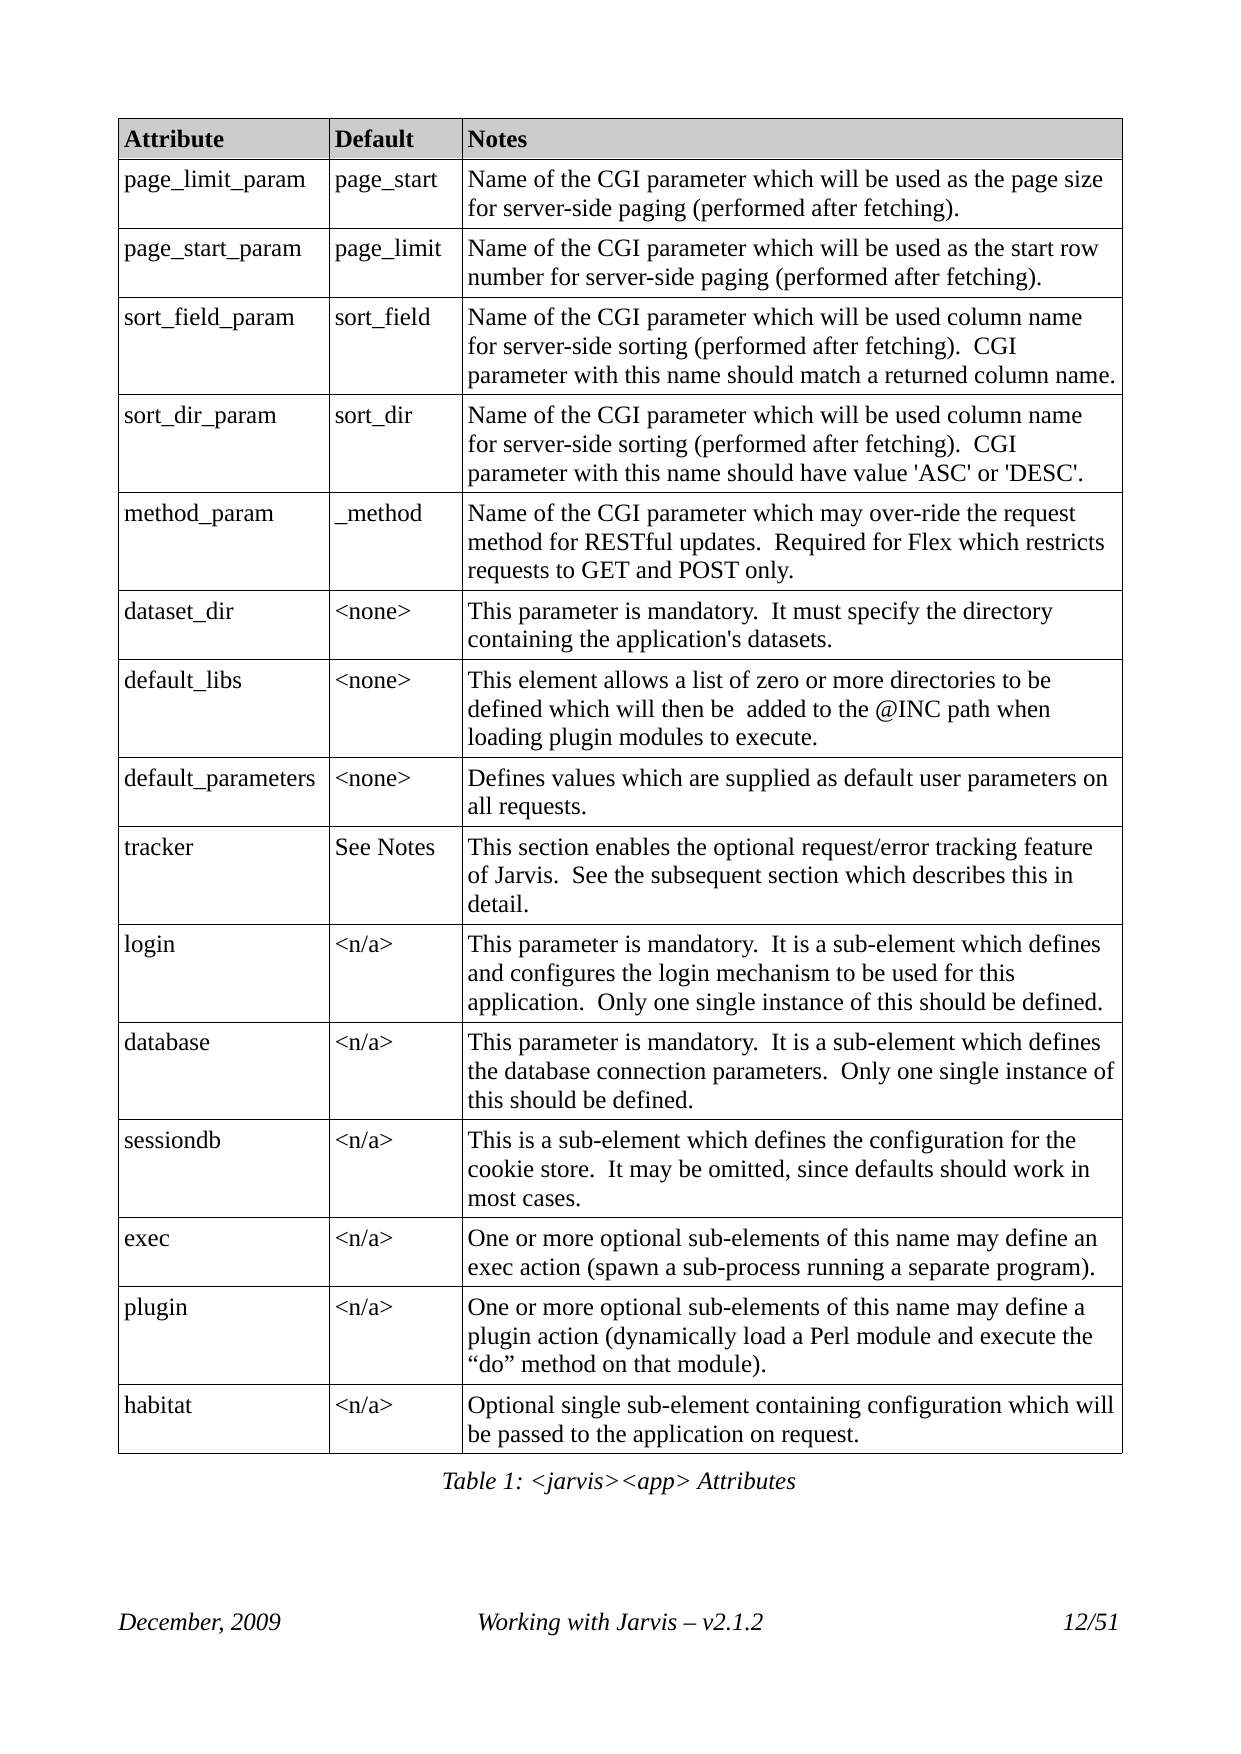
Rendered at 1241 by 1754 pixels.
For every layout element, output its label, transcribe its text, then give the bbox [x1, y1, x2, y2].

table_cell sort_dir [330, 395, 462, 492]
table_cell This is a sub-element which defines the configuration for the cookie store. It may be omitted, since defaults should work in most cases. [463, 1120, 1122, 1217]
table_cell This parameter is mandatory. It must specify the directory containing the application's datasets. [463, 591, 1122, 659]
table_cell Optional single sub-element containing configuration which will be passed to the application on request. [463, 1385, 1122, 1453]
table_cell This section enables the optional request/error tracking feature of Jarvis. See the subsequent section which describes this in detail. [463, 827, 1122, 924]
table_header Default [330, 119, 462, 158]
table_cell page_limit_param [119, 160, 329, 227]
table_cell Defines values which are supplied as default user parameters on all requests. [463, 758, 1122, 826]
table_cell database [119, 1023, 329, 1119]
table_cell Name of the CGI parameter which will be used column name for server-side sorting (performed after fetching). CGI parameter with this name should have value 'ASC' or 'DESC'. [463, 395, 1122, 492]
table_cell <none> [330, 660, 462, 757]
table_cell One or more optional sub-elements of this name may define an exec action (spawn a sub-process running a separate program). [463, 1218, 1122, 1286]
table_cell sessiondb [119, 1120, 329, 1217]
table_cell sort_field_param [119, 298, 329, 394]
table_cell login [119, 925, 329, 1022]
table_cell <n/a> [330, 1287, 462, 1384]
table_cell plugin [119, 1287, 329, 1384]
table_cell habitat [119, 1385, 329, 1453]
table_cell <none> [330, 758, 462, 826]
table_cell sort_field [330, 298, 462, 394]
table_cell tracker [119, 827, 329, 924]
table_cell This parameter is mandatory. It is a sub-element which defines and configures the login mechanism to be used for this application. Only one single instance of this should be defined. [463, 925, 1122, 1022]
table_cell See Notes [330, 827, 462, 924]
table_cell _method [330, 493, 462, 590]
table_cell <n/a> [330, 925, 462, 1022]
table_cell This element allows a list of zero or more directories to be defined which will then be added to the @INC path when loading plugin modules to execute. [463, 660, 1122, 757]
table_cell This parameter is mandatory. It is a sub-element which defines the database connection parameters. Only one single instance of this should be defined. [463, 1023, 1122, 1119]
table_cell page_start [330, 160, 462, 227]
table_cell <n/a> [330, 1218, 462, 1286]
table_cell <n/a> [330, 1385, 462, 1453]
table_cell <none> [330, 591, 462, 659]
table_cell Name of the CGI parameter which may over-ride the request method for RESTful updates. Required for Flex which restricts requests to GET and POST only. [463, 493, 1122, 590]
table_cell page_start_param [119, 229, 329, 297]
table_cell Name of the CGI parameter which will be used column name for server-side sorting (performed after fetching). CGI parameter with this name should match a returned column name. [463, 298, 1122, 394]
table_cell exec [119, 1218, 329, 1286]
table_header Notes [463, 119, 1122, 158]
table_cell Name of the CGI parameter which will be used as the start row number for server-side paging (performed after fetching). [463, 229, 1122, 297]
table_cell sort_dir_param [119, 395, 329, 492]
table_cell <n/a> [330, 1023, 462, 1119]
table_cell method_param [119, 493, 329, 590]
table_header Attribute [119, 119, 329, 158]
text Table 1: <jarvis><app> Attributes [118, 1466, 1122, 1494]
table_cell dataset_dir [119, 591, 329, 659]
table_cell One or more optional sub-elements of this name may define a plugin action (dynamically load a Perl module and execute the “do” method on that module). [463, 1287, 1122, 1384]
table_cell Name of the CGI parameter which will be used as the page size for server-side paging (performed after fetching). [463, 160, 1122, 227]
table_cell default_libs [119, 660, 329, 757]
table_cell default_parameters [119, 758, 329, 826]
table_cell <n/a> [330, 1120, 462, 1217]
table_cell page_limit [330, 229, 462, 297]
